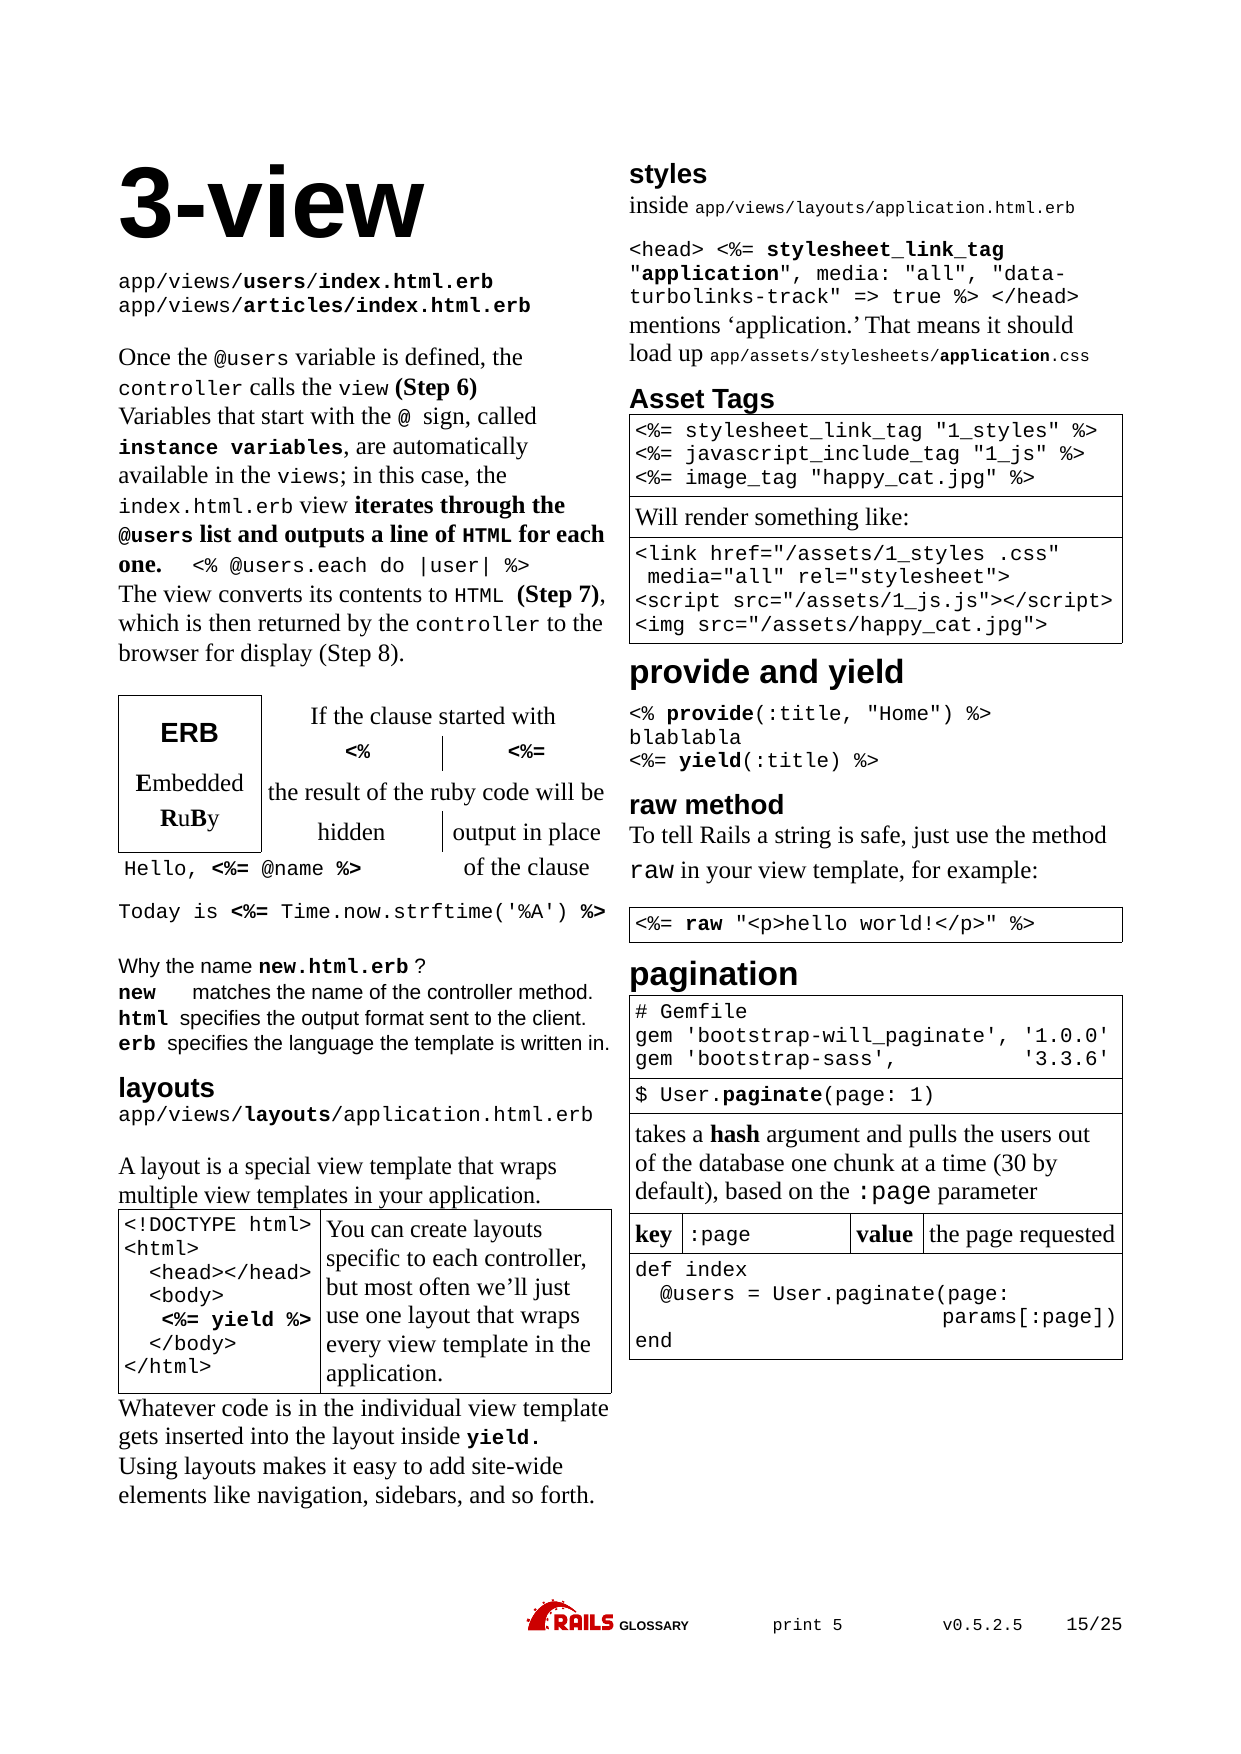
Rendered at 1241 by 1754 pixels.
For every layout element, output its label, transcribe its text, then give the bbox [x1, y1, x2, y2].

text To tell Rails a string is safe, just use the method raw in your view template, for example: [629, 821, 1122, 886]
subtitle Asset Tags [629, 382, 1122, 414]
text Once the @users variable is defined, the controller calls the view (Step 6) [118, 342, 611, 401]
text app/views/layouts/application.html.erb [118, 1104, 611, 1127]
table_cell Will render something like: [630, 497, 1122, 537]
subtitle layouts [118, 1072, 611, 1104]
text app/views/users/index.html.erb [118, 271, 611, 295]
table_header <%= raw "<p>hello world!</p>" %> [630, 908, 1122, 942]
table_cell the page requested [924, 1214, 1122, 1253]
subtitle raw method [629, 789, 1122, 821]
text A layout is a special view template that wraps multiple view templates in your application. [118, 1151, 611, 1208]
table_cell $ User.paginate(page: 1) [630, 1079, 1122, 1113]
table_header If the clause started with [262, 695, 611, 736]
table_cell hidden [262, 811, 442, 852]
table_cell <link href="/assets/1_styles .css" media="all" rel="stylesheet"> <script src="/assets/1_js.js"></script> <img src="/assets/happy_cat.jpg"> [630, 538, 1122, 643]
text "application", media: "all", "data-turbolinks-track" => true %> </head> [629, 262, 1122, 310]
subtitle provide and yield [629, 652, 1122, 691]
table_cell Hello, <%= @name %> [118, 852, 442, 901]
subtitle pagination [629, 954, 1122, 992]
text Whatever code is in the individual view template gets inserted into the layout inside yield. [118, 1394, 611, 1451]
table_cell key [630, 1214, 682, 1253]
table_cell output in place of the clause [442, 811, 611, 901]
table_cell def index @users = User.paginate(page: params[:page]) end [630, 1254, 1122, 1359]
text <% provide(:title, "Home") %> [629, 703, 1122, 727]
table_header ERB Embedded RuBy [119, 696, 261, 852]
table_cell <%= [443, 736, 611, 771]
subtitle 3-view [118, 143, 611, 259]
text Today is <%= Time.now.strftime('%A') %> [118, 901, 611, 924]
table_header <%= stylesheet_link_tag "1_styles" %> <%= javascript_include_tag "1_js" %> <%= image_tag "happy_cat.jpg" %> [630, 415, 1122, 496]
text Why the name new.html.erb ? [118, 954, 611, 979]
text Using layouts makes it easy to add site-wide elements like navigation, sidebars, and so forth. [118, 1451, 611, 1508]
text <head> <%= stylesheet_link_tag [629, 239, 1122, 262]
text new matches the name of the controller method. [118, 979, 611, 1005]
text Variables that start with the @ sign, called instance variables, are automatically available in the views; in this case, the index.html.erb view iterates through the @users list and outputs a line of HTML for each one. <% @users.each do |user| %> [118, 401, 611, 579]
table_header You can create layouts specific to each controller, but most often we’ll just use one layout that wraps every view template in the application. [321, 1210, 611, 1393]
table_cell <% [262, 736, 442, 771]
text blablabla [629, 727, 1122, 750]
table_cell value [851, 1214, 923, 1253]
text <%= yield(:title) %> [629, 750, 1122, 774]
text html specifies the output format sent to the client. erb specifies the language the template is written in. [118, 1005, 611, 1057]
table_header <!DOCTYPE html> <html> <head></head> <body> <%= yield %> </body> </html> [119, 1210, 320, 1393]
text app/views/articles/index.html.erb [118, 295, 611, 318]
text The view converts its contents to HTML (Step 7), which is then returned by the controller to the browser for display (Step 8). [118, 579, 611, 667]
text inside app/views/layouts/application.html.erb [629, 190, 1122, 218]
table_cell takes a hash argument and pulls the users out of the database one chunk at a time (30 by default), based on the :page parameter [630, 1114, 1122, 1213]
subtitle styles [629, 158, 1122, 190]
text mentions ‘application.’ That means it should load up app/assets/stylesheets/application.css [629, 310, 1122, 367]
table_cell the result of the ruby code will be [262, 771, 611, 811]
table_header # Gemfile gem 'bootstrap-will_paginate', '1.0.0' gem 'bootstrap-sass', '3.3.6' [630, 996, 1122, 1078]
table_cell :page [683, 1214, 850, 1253]
